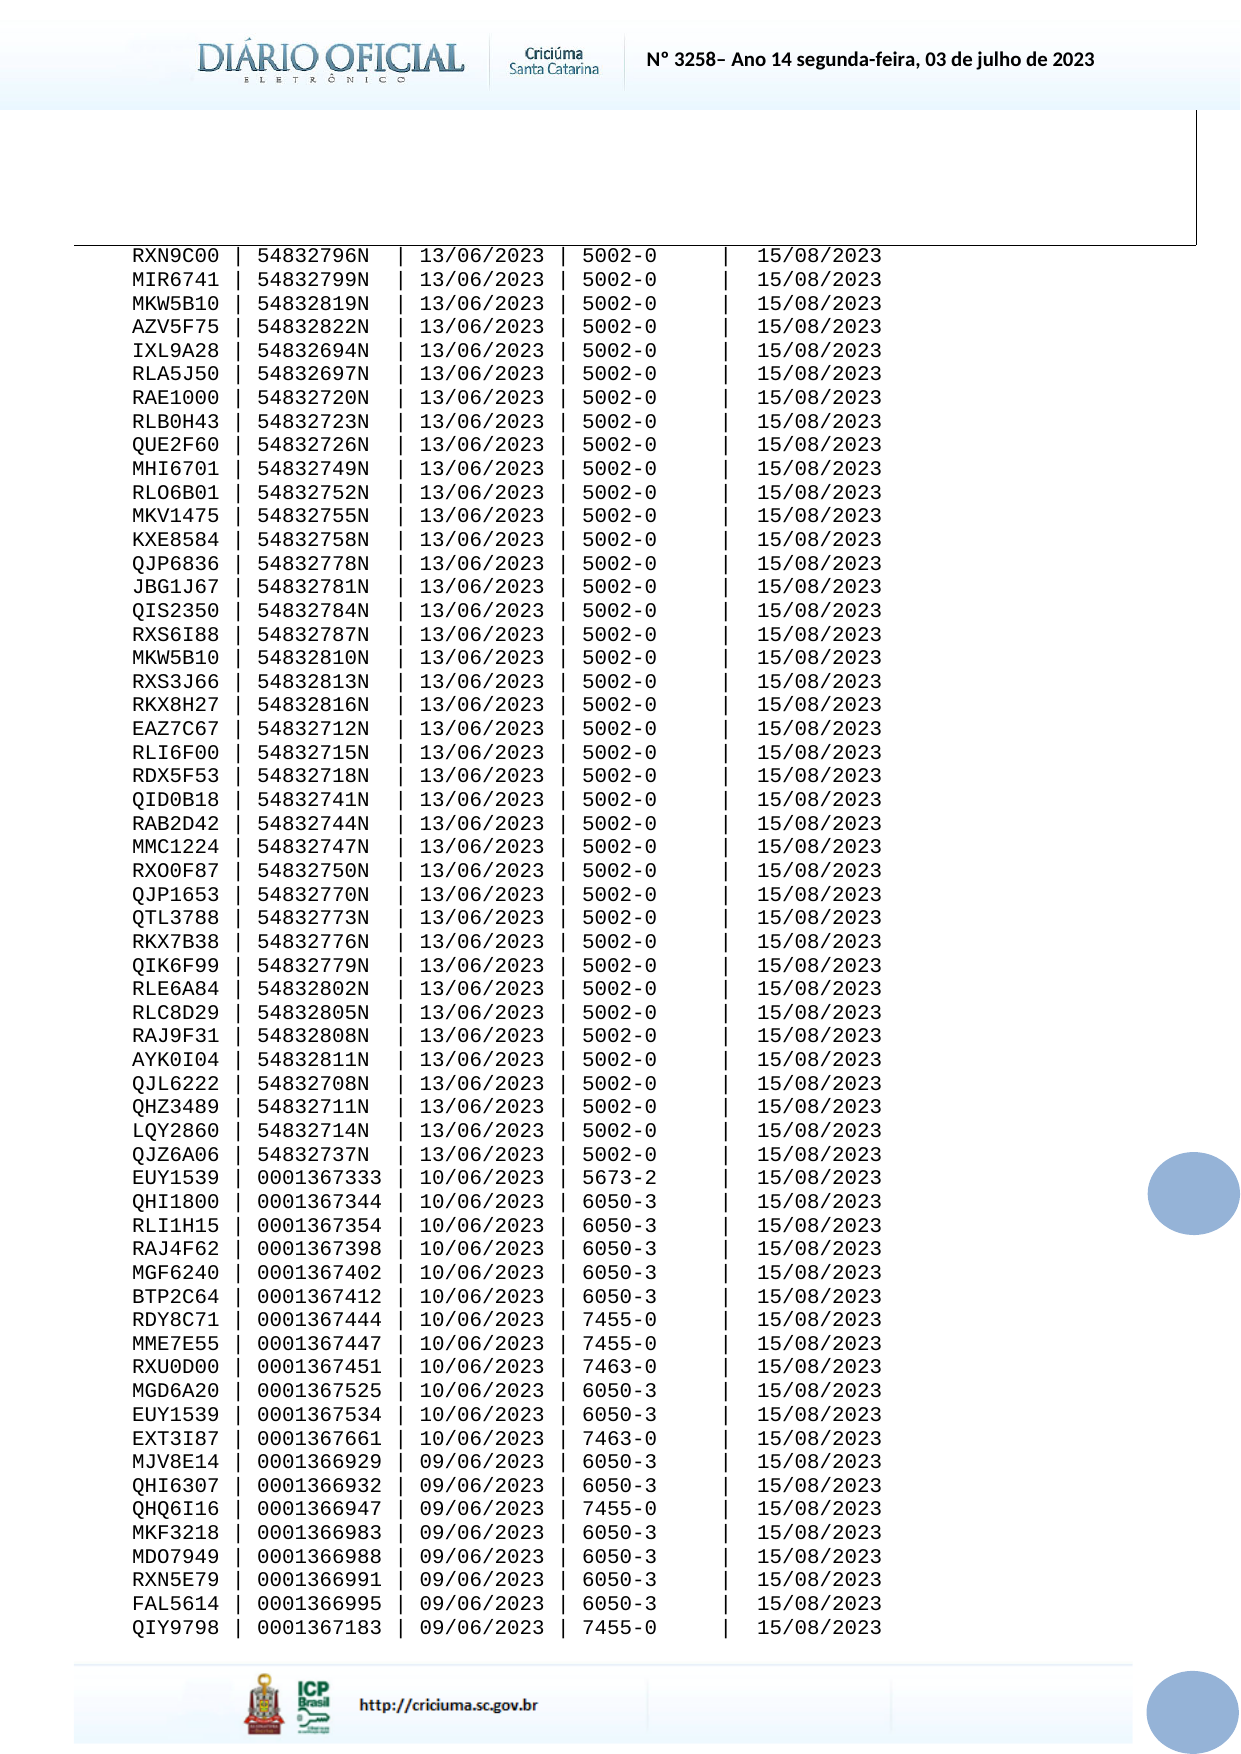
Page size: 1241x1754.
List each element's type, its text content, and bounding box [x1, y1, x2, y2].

text QHQ6I16 | 0001366947 | 09/06/2023 | 7455-0 | 15/08/2023 [44, 1498, 1196, 1522]
text RLO6B01 | 54832752N | 13/06/2023 | 5002-0 | 15/08/2023 [44, 482, 1196, 505]
text QUE2F60 | 54832726N | 13/06/2023 | 5002-0 | 15/08/2023 [44, 434, 1196, 458]
text RXO0F87 | 54832750N | 13/06/2023 | 5002-0 | 15/08/2023 [44, 860, 1196, 884]
text QTL3788 | 54832773N | 13/06/2023 | 5002-0 | 15/08/2023 [44, 907, 1196, 931]
text MKW5B10 | 54832810N | 13/06/2023 | 5002-0 | 15/08/2023 [44, 647, 1196, 671]
text RXS3J66 | 54832813N | 13/06/2023 | 5002-0 | 15/08/2023 [44, 671, 1196, 694]
text RAB2D42 | 54832744N | 13/06/2023 | 5002-0 | 15/08/2023 [44, 813, 1196, 836]
text LQY2860 | 54832714N | 13/06/2023 | 5002-0 | 15/08/2023 [44, 1120, 1196, 1144]
text RXN9C00 | 54832796N | 13/06/2023 | 5002-0 | 15/08/2023 [44, 245, 1196, 269]
text MDO7949 | 0001366988 | 09/06/2023 | 6050-3 | 15/08/2023 [44, 1546, 1196, 1569]
text MIR6741 | 54832799N | 13/06/2023 | 5002-0 | 15/08/2023 [44, 269, 1196, 292]
text RLI6F00 | 54832715N | 13/06/2023 | 5002-0 | 15/08/2023 [44, 742, 1196, 765]
text MJV8E14 | 0001366929 | 09/06/2023 | 6050-3 | 15/08/2023 [44, 1451, 1196, 1475]
text IXL9A28 | 54832694N | 13/06/2023 | 5002-0 | 15/08/2023 [44, 340, 1196, 363]
text FAL5614 | 0001366995 | 09/06/2023 | 6050-3 | 15/08/2023 [44, 1593, 1196, 1617]
text RLI1H15 | 0001367354 | 10/06/2023 | 6050-3 | 15/08/2023 [44, 1215, 1196, 1238]
text QIK6F99 | 54832779N | 13/06/2023 | 5002-0 | 15/08/2023 [44, 954, 1196, 978]
text EAZ7C67 | 54832712N | 13/06/2023 | 5002-0 | 15/08/2023 [44, 718, 1196, 742]
text AYK0I04 | 54832811N | 13/06/2023 | 5002-0 | 15/08/2023 [44, 1049, 1196, 1073]
text JBG1J67 | 54832781N | 13/06/2023 | 5002-0 | 15/08/2023 [44, 576, 1196, 600]
text MMC1224 | 54832747N | 13/06/2023 | 5002-0 | 15/08/2023 [44, 836, 1196, 860]
text RDX5F53 | 54832718N | 13/06/2023 | 5002-0 | 15/08/2023 [44, 765, 1196, 789]
text KXE8584 | 54832758N | 13/06/2023 | 5002-0 | 15/08/2023 [44, 529, 1196, 553]
text EUY1539 | 0001367534 | 10/06/2023 | 6050-3 | 15/08/2023 [44, 1404, 1196, 1427]
text RLE6A84 | 54832802N | 13/06/2023 | 5002-0 | 15/08/2023 [44, 978, 1196, 1002]
text EUY1539 | 0001367333 | 10/06/2023 | 5673-2 | 15/08/2023 [44, 1167, 1157, 1191]
text QJP6836 | 54832778N | 13/06/2023 | 5002-0 | 15/08/2023 [44, 553, 1196, 576]
text MHI6701 | 54832749N | 13/06/2023 | 5002-0 | 15/08/2023 [44, 458, 1196, 482]
text RKX8H27 | 54832816N | 13/06/2023 | 5002-0 | 15/08/2023 [44, 694, 1196, 718]
text QIS2350 | 54832784N | 13/06/2023 | 5002-0 | 15/08/2023 [44, 600, 1196, 623]
text RLC8D29 | 54832805N | 13/06/2023 | 5002-0 | 15/08/2023 [44, 1002, 1196, 1026]
text BTP2C64 | 0001367412 | 10/06/2023 | 6050-3 | 15/08/2023 [44, 1286, 1196, 1309]
text RAE1000 | 54832720N | 13/06/2023 | 5002-0 | 15/08/2023 [44, 387, 1196, 411]
text RLA5J50 | 54832697N | 13/06/2023 | 5002-0 | 15/08/2023 [44, 363, 1196, 387]
text RXS6I88 | 54832787N | 13/06/2023 | 5002-0 | 15/08/2023 [44, 623, 1196, 647]
text QJL6222 | 54832708N | 13/06/2023 | 5002-0 | 15/08/2023 [44, 1073, 1196, 1096]
text MKV1475 | 54832755N | 13/06/2023 | 5002-0 | 15/08/2023 [44, 505, 1196, 529]
text QJP1653 | 54832770N | 13/06/2023 | 5002-0 | 15/08/2023 [44, 884, 1196, 907]
text QID0B18 | 54832741N | 13/06/2023 | 5002-0 | 15/08/2023 [44, 789, 1196, 813]
text AZV5F75 | 54832822N | 13/06/2023 | 5002-0 | 15/08/2023 [44, 316, 1196, 340]
text RAJ4F62 | 0001367398 | 10/06/2023 | 6050-3 | 15/08/2023 [44, 1238, 1196, 1262]
text MGF6240 | 0001367402 | 10/06/2023 | 6050-3 | 15/08/2023 [44, 1262, 1196, 1286]
text RKX7B38 | 54832776N | 13/06/2023 | 5002-0 | 15/08/2023 [44, 931, 1196, 954]
text MME7E55 | 0001367447 | 10/06/2023 | 7455-0 | 15/08/2023 [44, 1333, 1196, 1357]
text RXU0D00 | 0001367451 | 10/06/2023 | 7463-0 | 15/08/2023 [44, 1357, 1196, 1380]
text RDY8C71 | 0001367444 | 10/06/2023 | 7455-0 | 15/08/2023 [44, 1309, 1196, 1333]
text QHZ3489 | 54832711N | 13/06/2023 | 5002-0 | 15/08/2023 [44, 1096, 1196, 1120]
text QIY9798 | 0001367183 | 09/06/2023 | 7455-0 | 15/08/2023 [44, 1617, 1196, 1640]
text QHI1800 | 0001367344 | 10/06/2023 | 6050-3 | 15/08/2023 [44, 1191, 1153, 1215]
text RXN5E79 | 0001366991 | 09/06/2023 | 6050-3 | 15/08/2023 [44, 1569, 1196, 1593]
text MGD6A20 | 0001367525 | 10/06/2023 | 6050-3 | 15/08/2023 [44, 1380, 1196, 1404]
text MKF3218 | 0001366983 | 09/06/2023 | 6050-3 | 15/08/2023 [44, 1522, 1196, 1546]
text QHI6307 | 0001366932 | 09/06/2023 | 6050-3 | 15/08/2023 [44, 1475, 1196, 1498]
text QJZ6A06 | 54832737N | 13/06/2023 | 5002-0 | 15/08/2023 [44, 1144, 1196, 1167]
text MKW5B10 | 54832819N | 13/06/2023 | 5002-0 | 15/08/2023 [44, 292, 1196, 316]
text RLB0H43 | 54832723N | 13/06/2023 | 5002-0 | 15/08/2023 [44, 411, 1196, 434]
text RAJ9F31 | 54832808N | 13/06/2023 | 5002-0 | 15/08/2023 [44, 1026, 1196, 1049]
text EXT3I87 | 0001367661 | 10/06/2023 | 7463-0 | 15/08/2023 [44, 1427, 1196, 1451]
